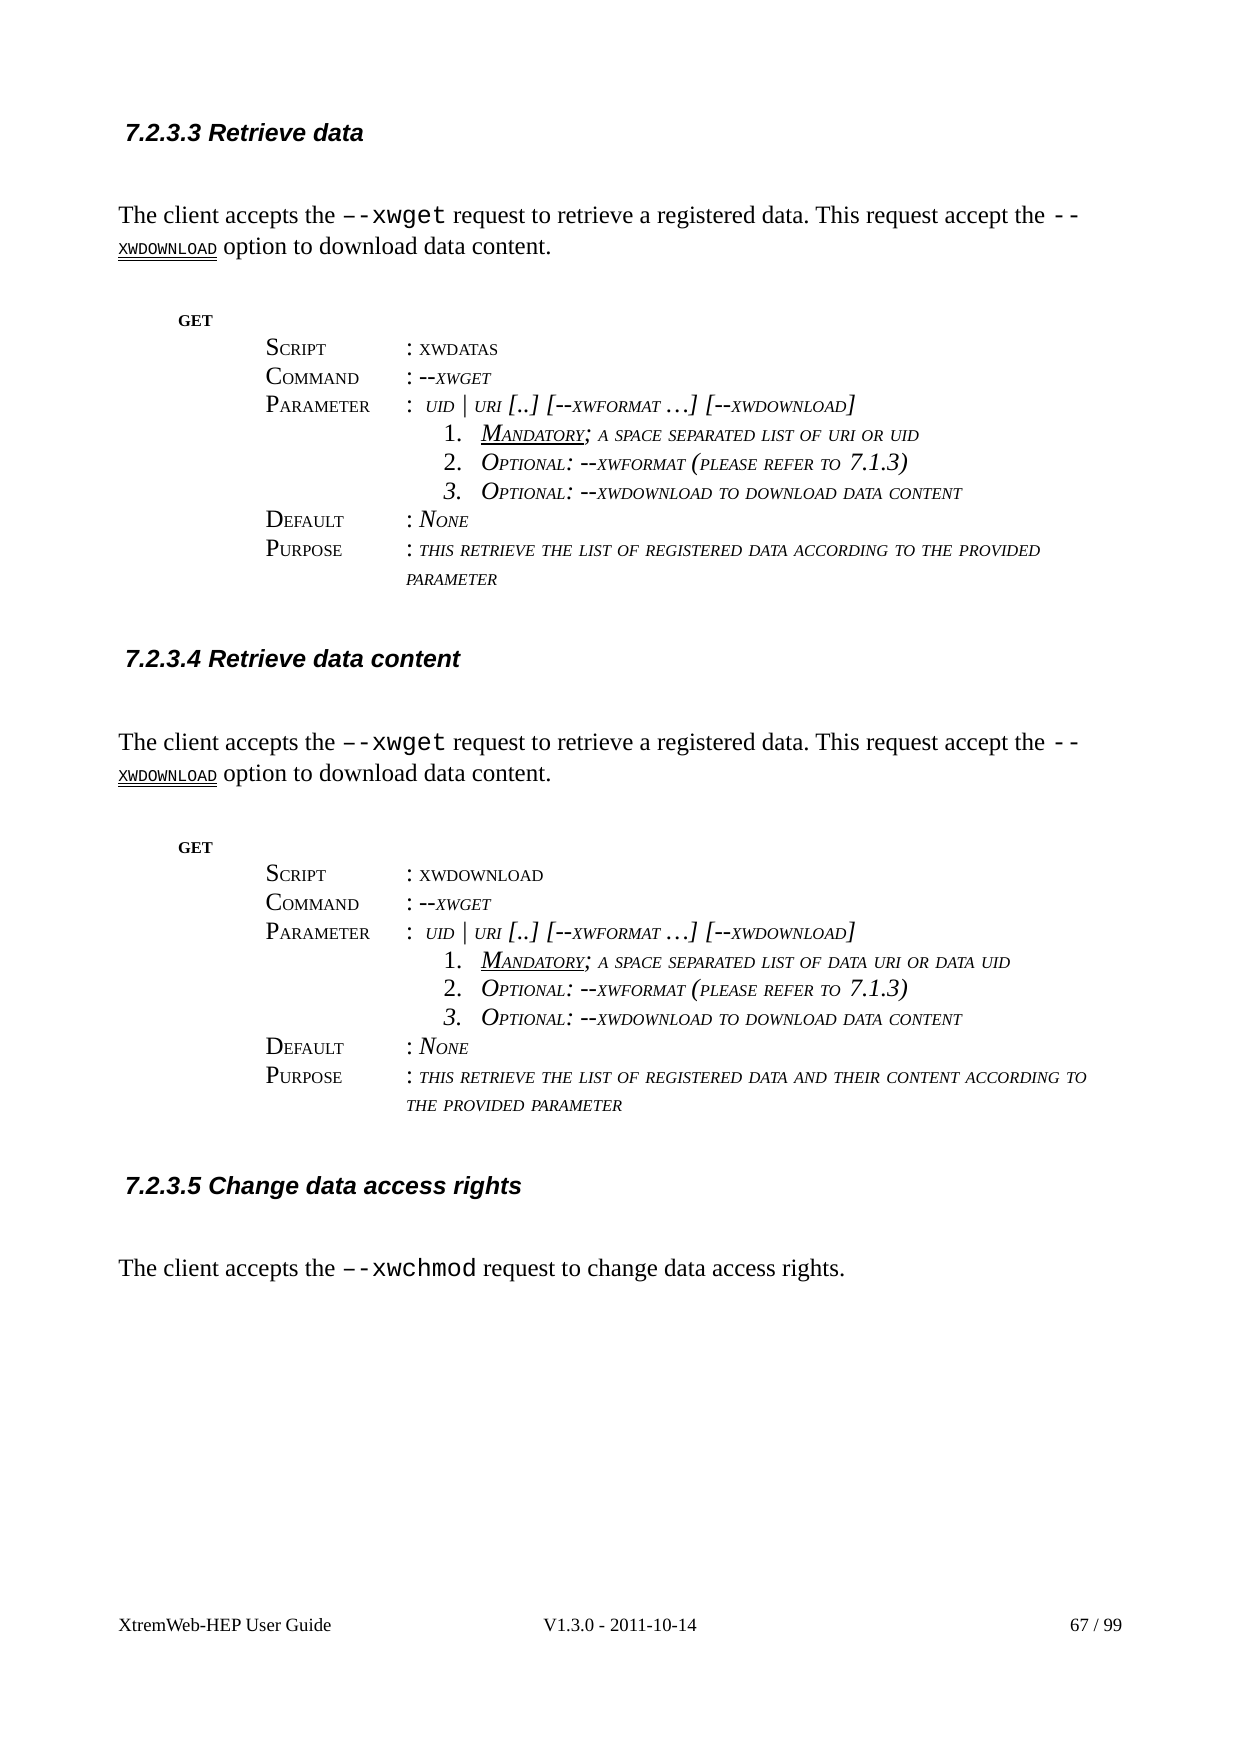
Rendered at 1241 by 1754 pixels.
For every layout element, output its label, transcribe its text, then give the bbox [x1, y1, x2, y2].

text get [178, 303, 1122, 332]
list Mandatory; a space separated list of uri or uid [443, 418, 1122, 447]
list Optional: --xwdownload to download data content [443, 476, 1122, 504]
text The client accepts the –-xwget request to retrieve a registered data. This request accept the --xwdownload option to download data content. [118, 727, 1122, 788]
subtitle Retrieve data [118, 118, 1122, 147]
text Purpose : this retrieve the list of registered data according to the provided parameter [265, 533, 1122, 591]
subtitle Retrieve data content [118, 644, 1122, 673]
text Command : --xwget [265, 887, 1122, 916]
text Purpose : this retrieve the list of registered data and their content according to the provided parameter [265, 1060, 1122, 1117]
list Optional: --xwdownload to download data content [443, 1002, 1122, 1031]
list Optional: --xwformat (please refer to 7.1.3) [443, 973, 1122, 1002]
list Optional: --xwformat (please refer to 7.1.3) [443, 447, 1122, 476]
list Mandatory; a space separated list of data uri or data uid [443, 945, 1122, 973]
text The client accepts the –-xwchmod request to change data access rights. [118, 1253, 1122, 1284]
text get [178, 830, 1122, 858]
text Parameter : uid | uri [..] [--xwformat …] [--xwdownload] [265, 916, 1122, 945]
text Script : xwdownload [265, 858, 1122, 887]
text Parameter : uid | uri [..] [--xwformat …] [--xwdownload] [265, 389, 1122, 418]
subtitle Change data access rights [118, 1171, 1122, 1199]
text Command : --xwget [265, 361, 1122, 389]
text Script : xwdatas [265, 332, 1122, 361]
text Default : None [265, 504, 1122, 533]
text Default : None [265, 1031, 1122, 1060]
text The client accepts the –-xwget request to retrieve a registered data. This request accept the --xwdownload option to download data content. [118, 200, 1122, 262]
